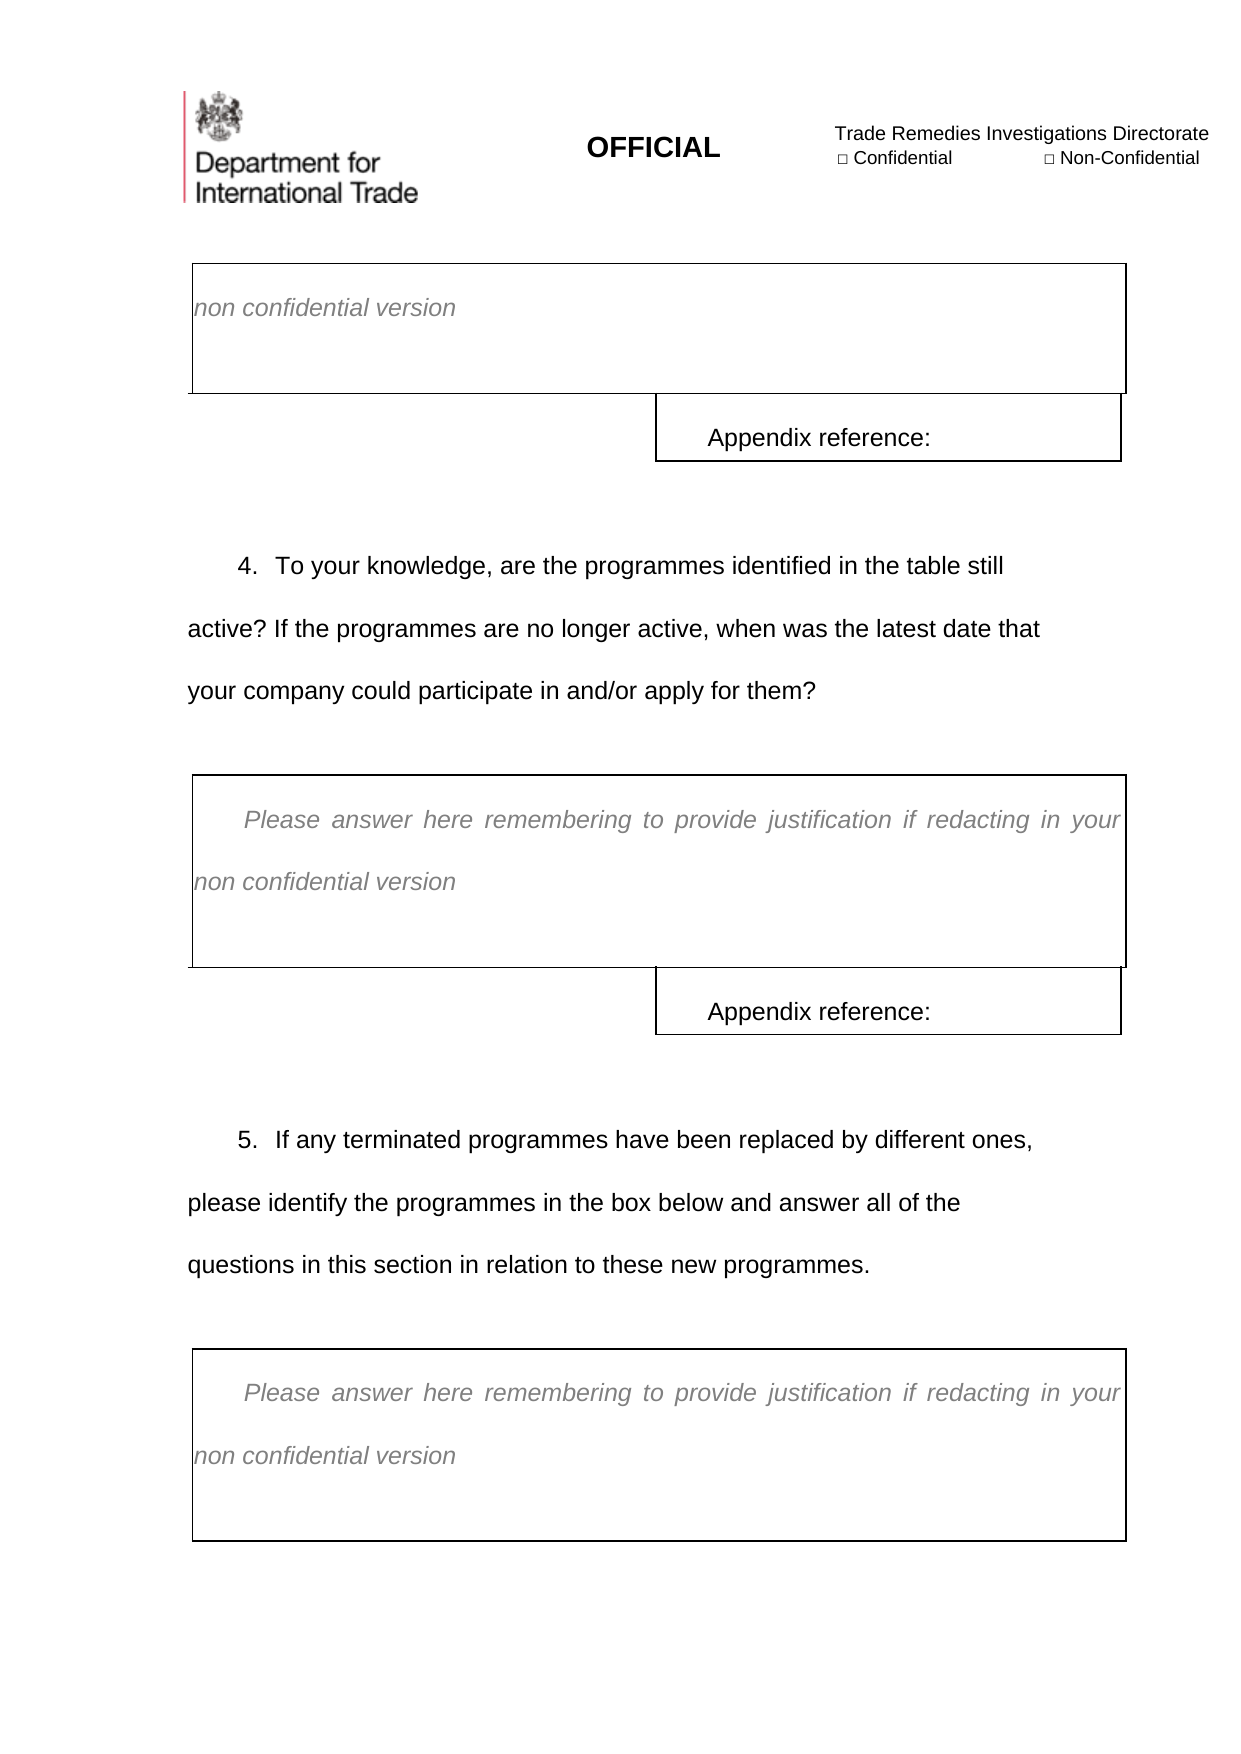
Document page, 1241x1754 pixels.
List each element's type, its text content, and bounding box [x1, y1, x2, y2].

table_cell Appendix reference: [657, 968, 1120, 1034]
table_header [188, 774, 192, 966]
table_header Please answer here remembering to provide justification if redacting in your non confidential version [193, 1350, 1125, 1540]
table_header non confidential version [193, 264, 1125, 392]
table_cell [1122, 394, 1126, 460]
table_cell [1122, 968, 1126, 1034]
table_header [188, 263, 192, 392]
list If any terminated programmes have been replaced by different ones, please identify the programmes in the box below and answer all of the questions in this section in relation to these new programmes. [187, 1098, 1053, 1285]
table_cell Appendix reference: [657, 394, 1120, 460]
table_cell [188, 968, 655, 1034]
table_cell [188, 394, 655, 460]
table_header [188, 1348, 192, 1540]
table_header Please answer here remembering to provide justification if redacting in your non confidential version [193, 776, 1125, 966]
list To your knowledge, are the programmes identified in the table still active? If the programmes are no longer active, when was the latest date that your company could participate in and/or apply for them? [187, 524, 1053, 711]
